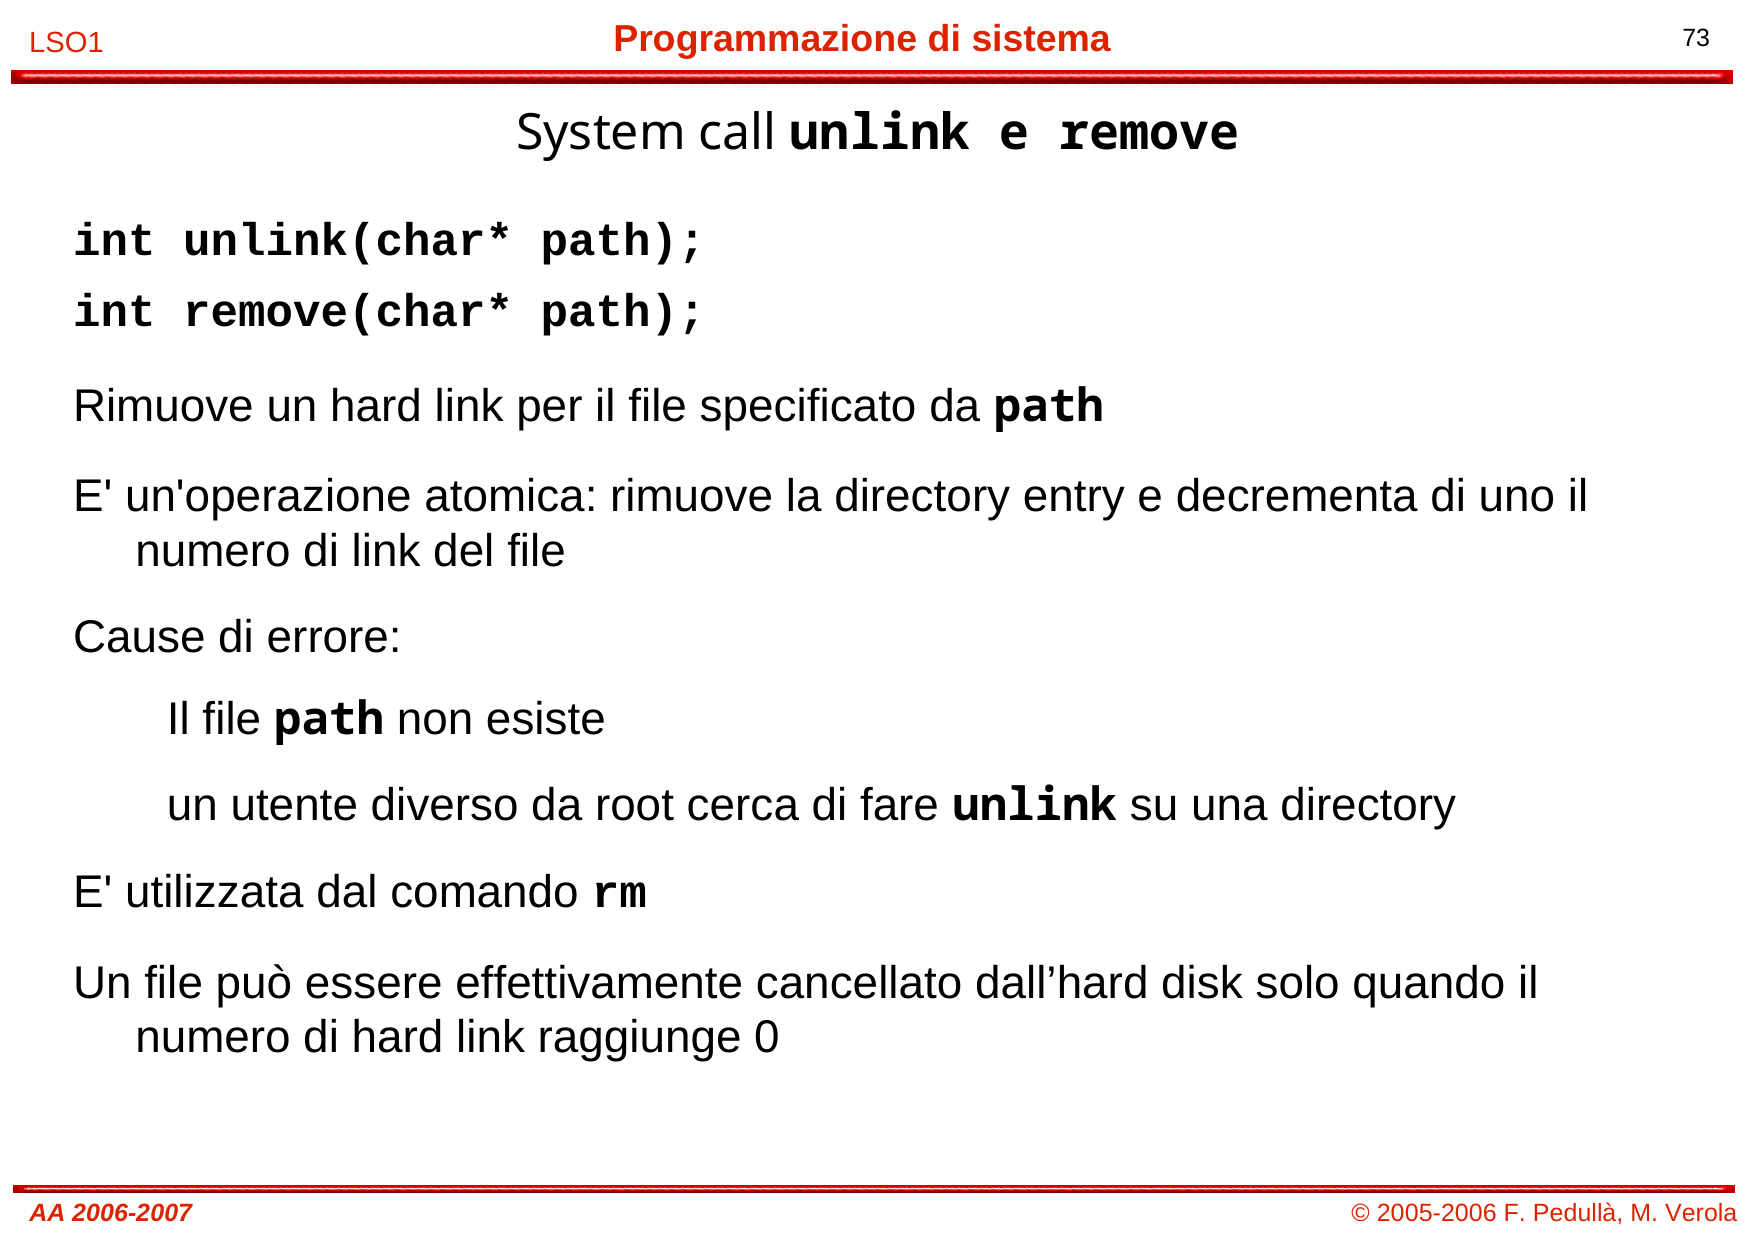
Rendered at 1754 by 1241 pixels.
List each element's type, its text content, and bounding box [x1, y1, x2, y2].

list int unlink(char* path); int remove(char* path); Rimuove un hard link per il file specificato da path E' un'operazione atomica: rimuove la directory entry e decrementa di uno il numero di link del file Cause di errore: Il file path non esiste un utente diverso da root cerca di fare unlink su una directory E' utilizzata dal comando rm Un file può essere effettivamente cancellato dall’hard disk solo quando il numero di hard link raggiunge 0 [58, 206, 1696, 1140]
picture [13, 1185, 1735, 1193]
title System call unlink e remove [468, 84, 1288, 180]
picture [11, 70, 1733, 84]
